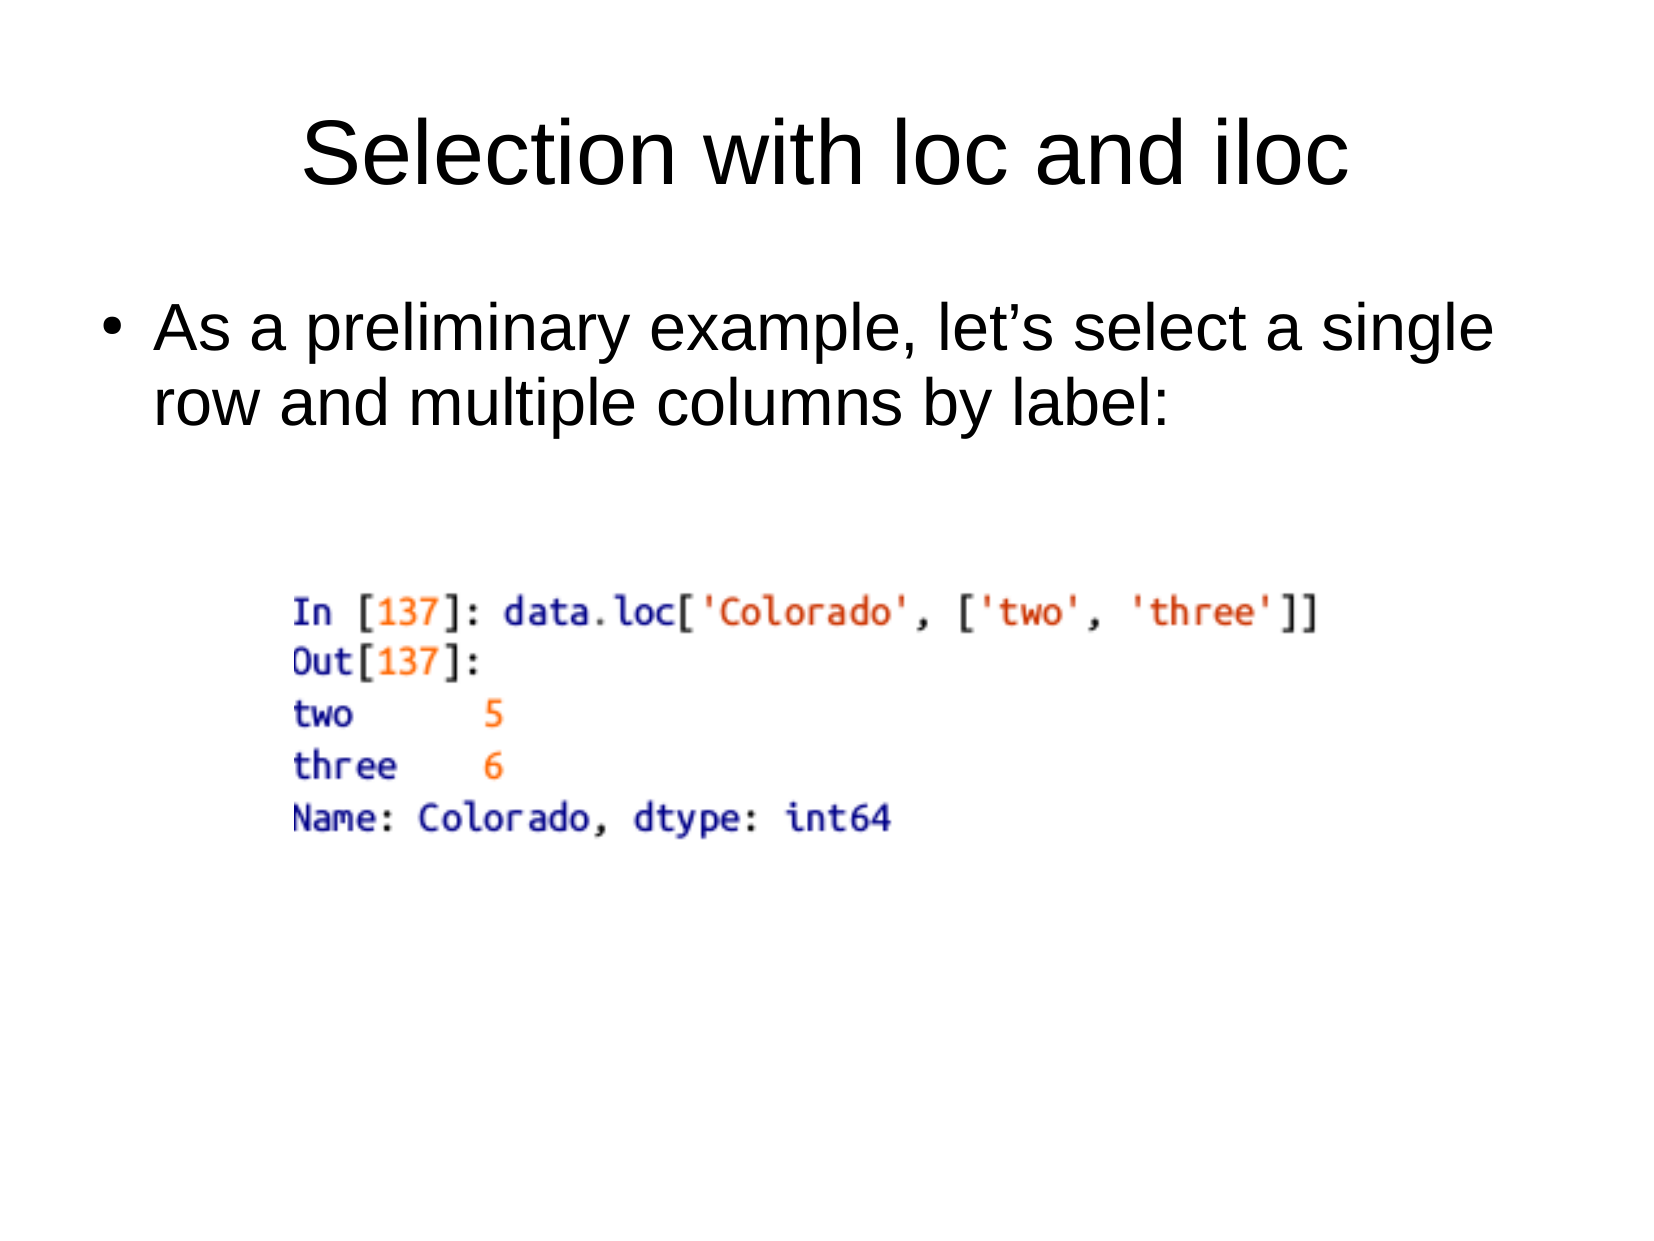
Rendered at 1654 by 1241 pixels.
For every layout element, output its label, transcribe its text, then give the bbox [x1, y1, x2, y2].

title Selection with loc and iloc [82, 49, 1571, 257]
list As a preliminary example, let’s select a single row and multiple columns by label: [82, 290, 1571, 1010]
picture [294, 584, 1336, 850]
